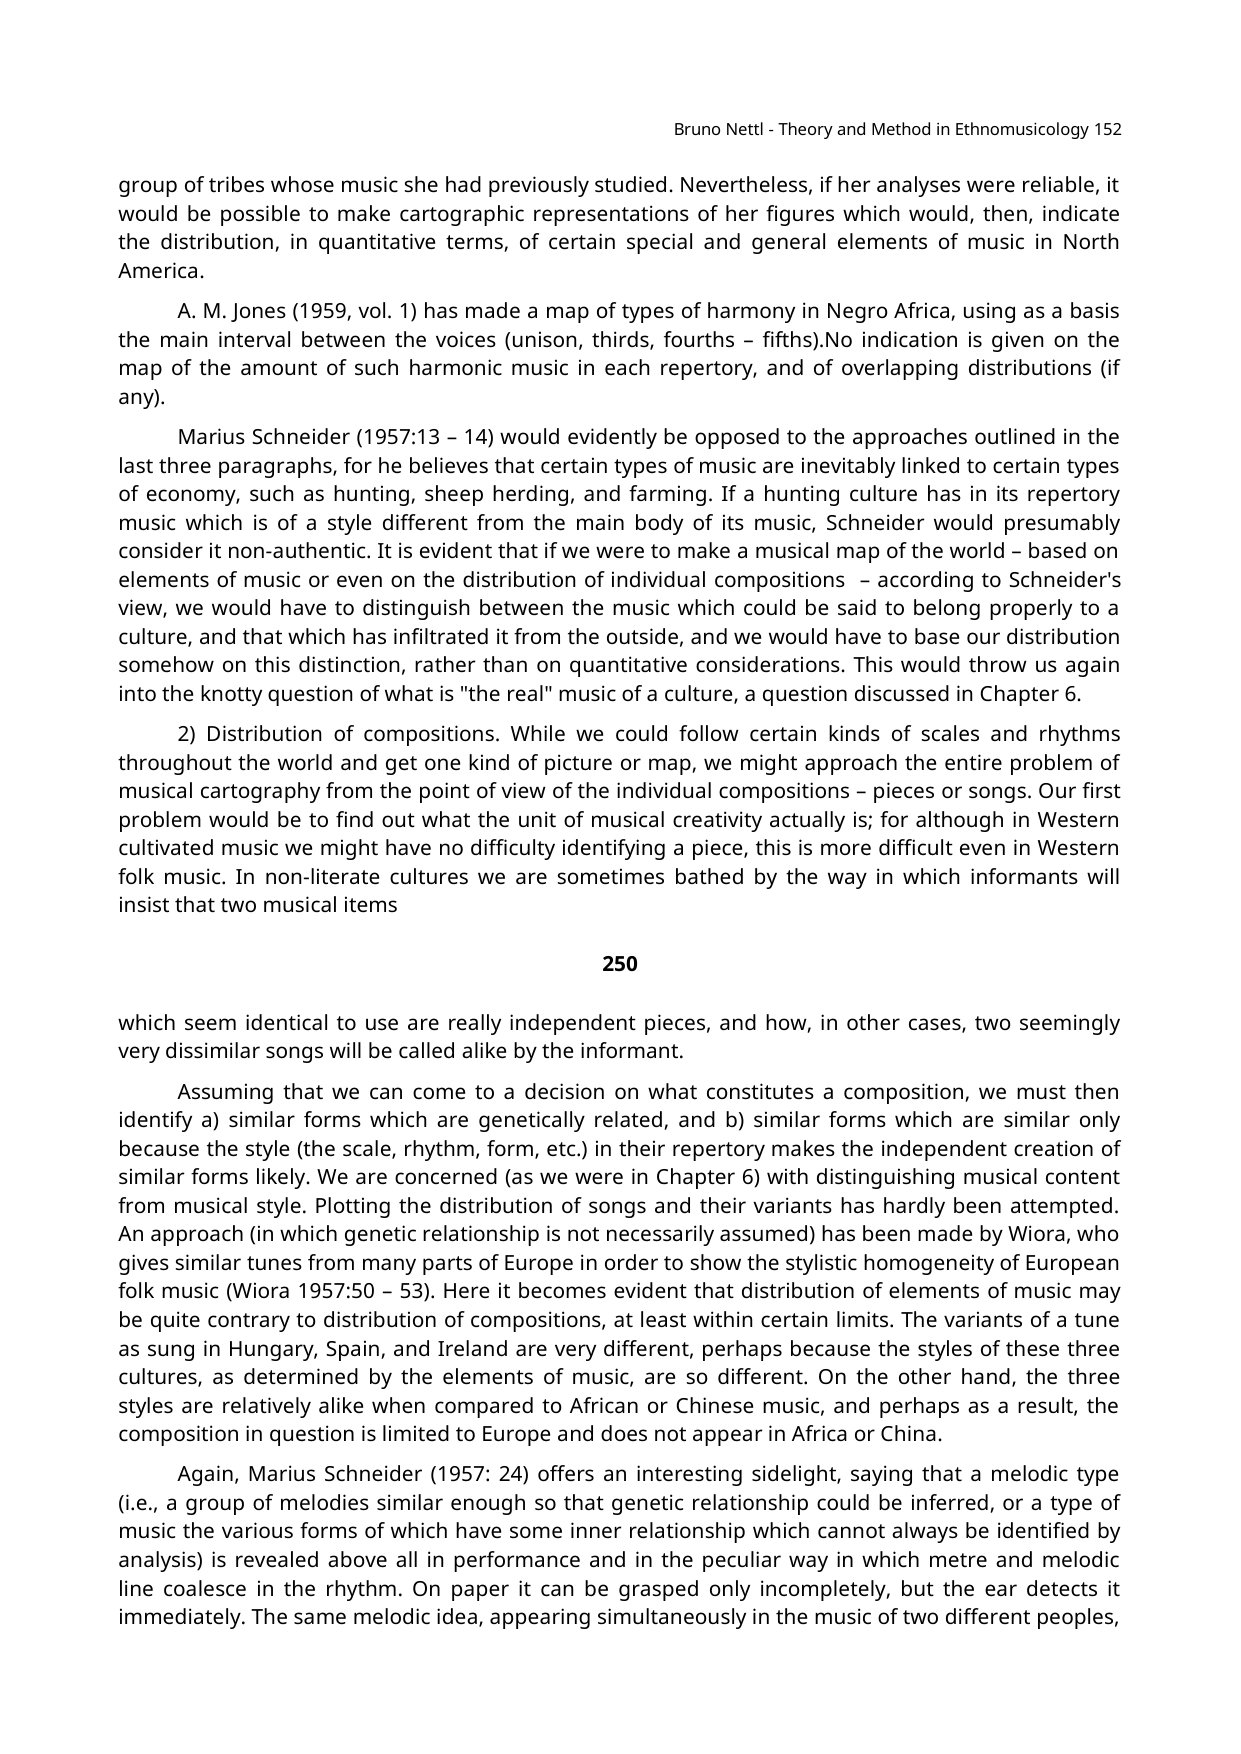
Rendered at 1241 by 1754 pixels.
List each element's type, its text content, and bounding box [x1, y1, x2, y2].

text 2) Distribution of compositions. While we could follow certain kinds of scales and rhythms throughout the world and get one kind of picture or map, we might approach the entire problem of musical cartography from the point of view of the individual compositions – pieces or songs. Our first problem would be to find out what the unit of musical creativity actually is; for although in Western cultivated music we might have no difficulty identifying a piece, this is more difficult even in Western folk music. In non-literate cultures we are sometimes bathed by the way in which informants will insist that two musical items [118, 719, 1122, 919]
text Again, Marius Schneider (1957: 24) offers an interesting sidelight, saying that a melodic type (i.e., a group of melodies similar enough so that genetic relationship could be inferred, or a type of music the various forms of which have some inner relationship which cannot always be identified by analysis) is revealed above all in performance and in the peculiar way in which metre and melodic line coalesce in the rhythm. On paper it can be grasped only incompletely, but the ear detects it immediately. The same melodic idea, appearing simultaneously in the music of two different peoples, [118, 1459, 1122, 1631]
text which seem identical to use are really independent pieces, and how, in other cases, two seemingly very dissimilar songs will be called alike by the informant. [118, 1008, 1122, 1065]
text group of tribes whose music she had previously studied. Nevertheless, if her analyses were reliable, it would be possible to make cartographic representations of her figures which would, then, indicate the distribution, in quantitative terms, of certain special and general elements of music in North America. [118, 170, 1122, 284]
text Assuming that we can come to a decision on what constitutes a composition, we must then identify a) similar forms which are genetically related, and b) similar forms which are similar only because the style (the scale, rhythm, form, etc.) in their repertory makes the independent creation of similar forms likely. We are concerned (as we were in Chapter 6) with distinguishing musical content from musical style. Plotting the distribution of songs and their variants has hardly been attempted. An approach (in which genetic relationship is not necessarily assumed) has been made by Wiora, who gives similar tunes from many parts of Europe in order to show the stylistic homogeneity of European folk music (Wiora 1957:50 – 53). Here it becomes evident that distribution of elements of music may be quite contrary to distribution of compositions, at least within certain limits. The variants of a tune as sung in Hungary, Spain, and Ireland are very different, perhaps because the styles of these three cultures, as determined by the elements of music, are so different. On the other hand, the three styles are relatively alike when compared to African or Chinese music, and perhaps as a result, the composition in question is limited to Europe and does not appear in Africa or China. [118, 1077, 1122, 1448]
text Marius Schneider (1957:13 – 14) would evidently be opposed to the approaches outlined in the last three paragraphs, for he believes that certain types of music are inevitably linked to certain types of economy, such as hunting, sheep herding, and farming. If a hunting culture has in its repertory music which is of a style different from the main body of its music, Schneider would presumably consider it non-authentic. It is evident that if we were to make a musical map of the world – based on elements of music or even on the distribution of individual compositions – according to Schneider's view, we would have to distinguish between the music which could be said to belong properly to a culture, and that which has infiltrated it from the outside, and we would have to base our distribution somehow on this distinction, rather than on quantitative considerations. This would throw us again into the knotty question of what is "the real" music of a culture, a question discussed in Chapter 6. [118, 422, 1122, 707]
text A. M. Jones (1959, vol. 1) has made a map of types of harmony in Negro Africa, using as a basis the main interval between the voices (unison, thirds, fourths – fifths).No indication is given on the map of the amount of such harmonic music in each repertory, and of overlapping distributions (if any). [118, 296, 1122, 410]
text 250 [118, 949, 1122, 978]
